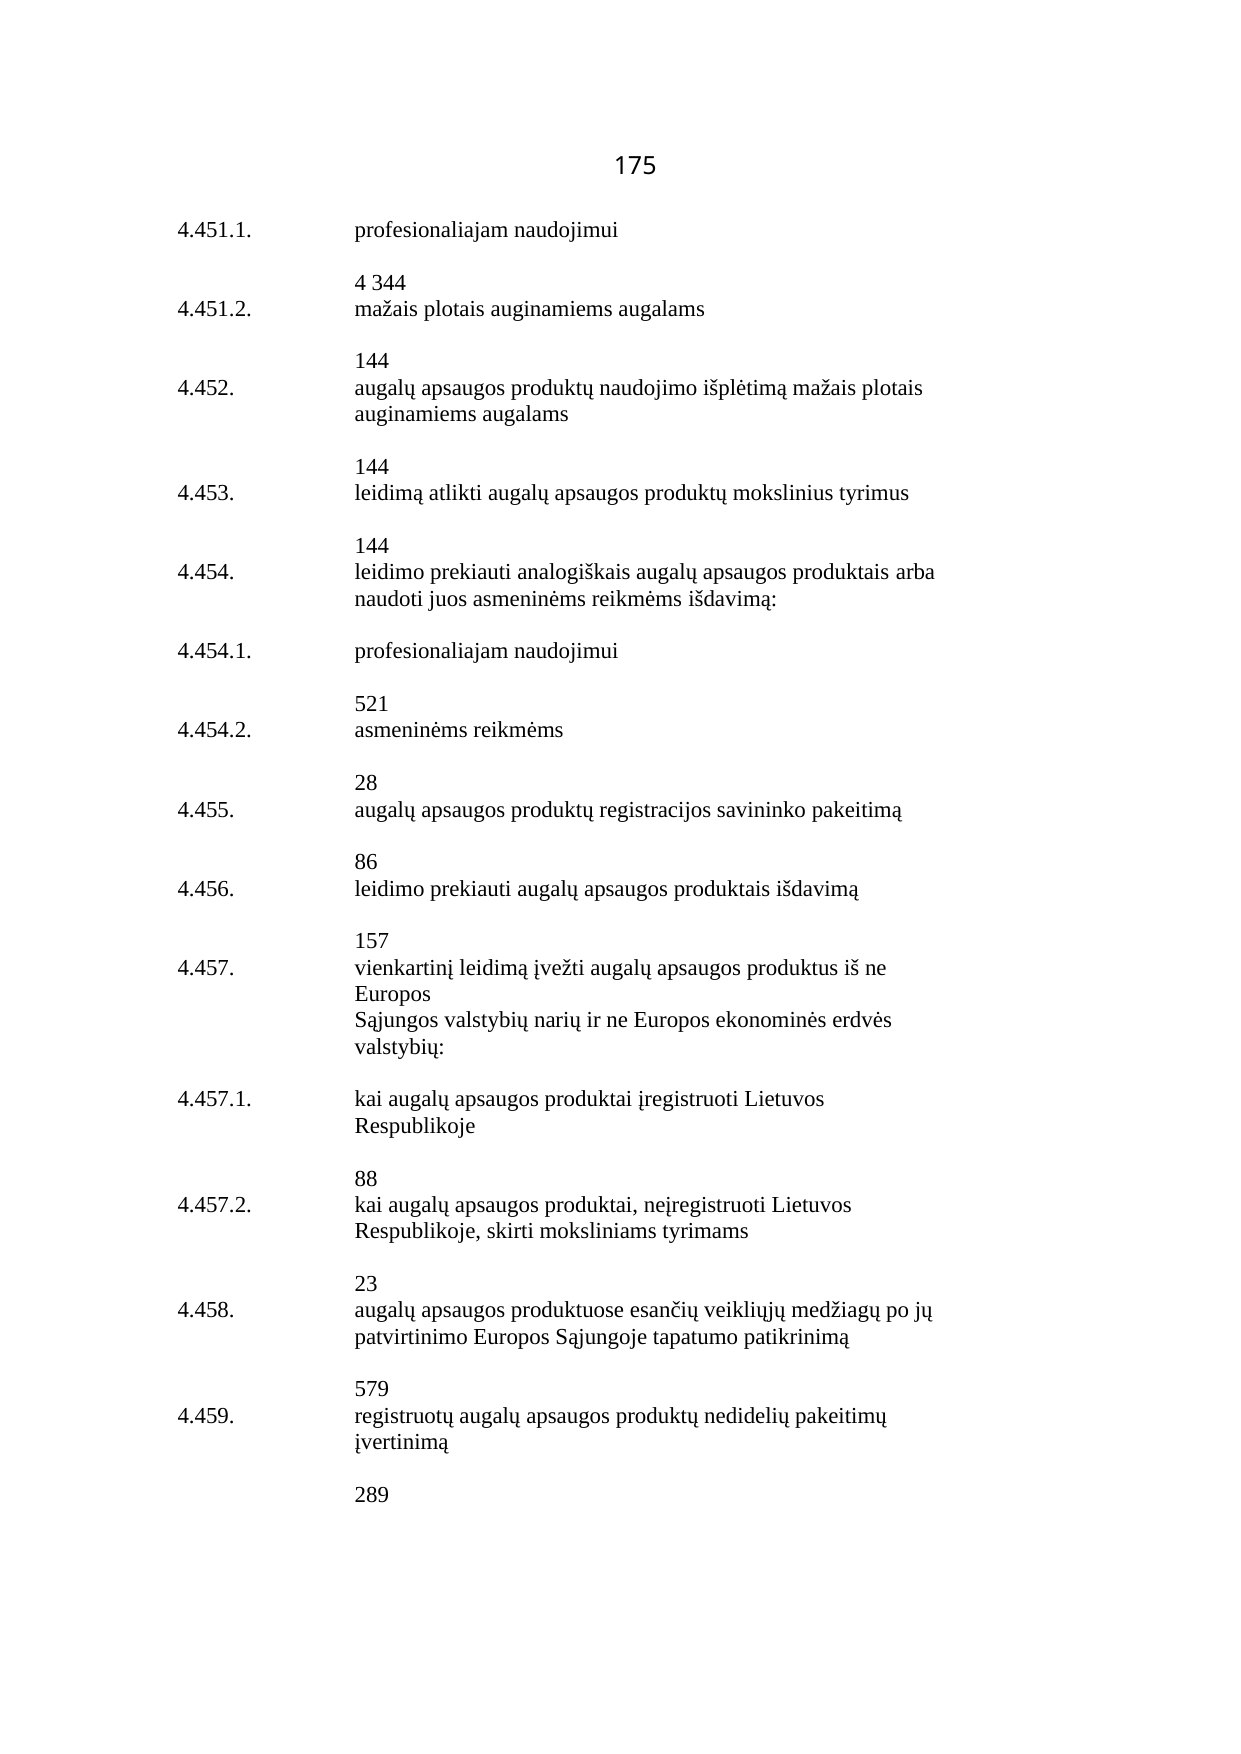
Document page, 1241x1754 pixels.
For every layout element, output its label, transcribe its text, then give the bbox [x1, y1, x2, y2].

text 4.457.1. kai augalų apsaugos produktai įregistruoti Lietuvos Respublikoje 88 [177, 1086, 945, 1191]
text 4.452. augalų apsaugos produktų naudojimo išplėtimą mažais plotais [177, 374, 945, 400]
text įvertinimą 289 [354, 1428, 945, 1507]
text 4.457. vienkartinį leidimą įvežti augalų apsaugos produktus iš ne Europos [177, 954, 945, 1006]
text 4.454.2. asmeninėms reikmėms 28 [177, 717, 945, 796]
text 4.458. augalų apsaugos produktuose esančių veikliųjų medžiagų po jų [177, 1296, 945, 1323]
text Respublikoje, skirti moksliniams tyrimams 23 [354, 1217, 945, 1296]
text 4.454.1. profesionaliajam naudojimui 521 [177, 637, 945, 717]
text naudoti juos asmeninėms reikmėms išdavimą: [354, 585, 945, 637]
text 4.453. leidimą atlikti augalų apsaugos produktų mokslinius tyrimus 144 [177, 479, 945, 558]
text 4.459. registruotų augalų apsaugos produktų nedidelių pakeitimų [177, 1402, 945, 1428]
text patvirtinimo Europos Sąjungoje tapatumo patikrinimą 579 [354, 1323, 945, 1402]
text auginamiems augalams 144 [354, 400, 945, 479]
text 4.456. leidimo prekiauti augalų apsaugos produktais išdavimą 157 [177, 875, 945, 954]
text 4.451.1. profesionaliajam naudojimui 4 344 [177, 216, 945, 295]
text 4.457.2. kai augalų apsaugos produktai, neįregistruoti Lietuvos [177, 1191, 945, 1217]
text 4.454. leidimo prekiauti analogiškais augalų apsaugos produktais arba [177, 558, 945, 585]
text 4.455. augalų apsaugos produktų registracijos savininko pakeitimą 86 [177, 796, 945, 875]
text Sąjungos valstybių narių ir ne Europos ekonominės erdvės [354, 1006, 945, 1033]
text 4.451.2. mažais plotais auginamiems augalams 144 [177, 295, 945, 374]
text valstybių: [354, 1033, 945, 1086]
